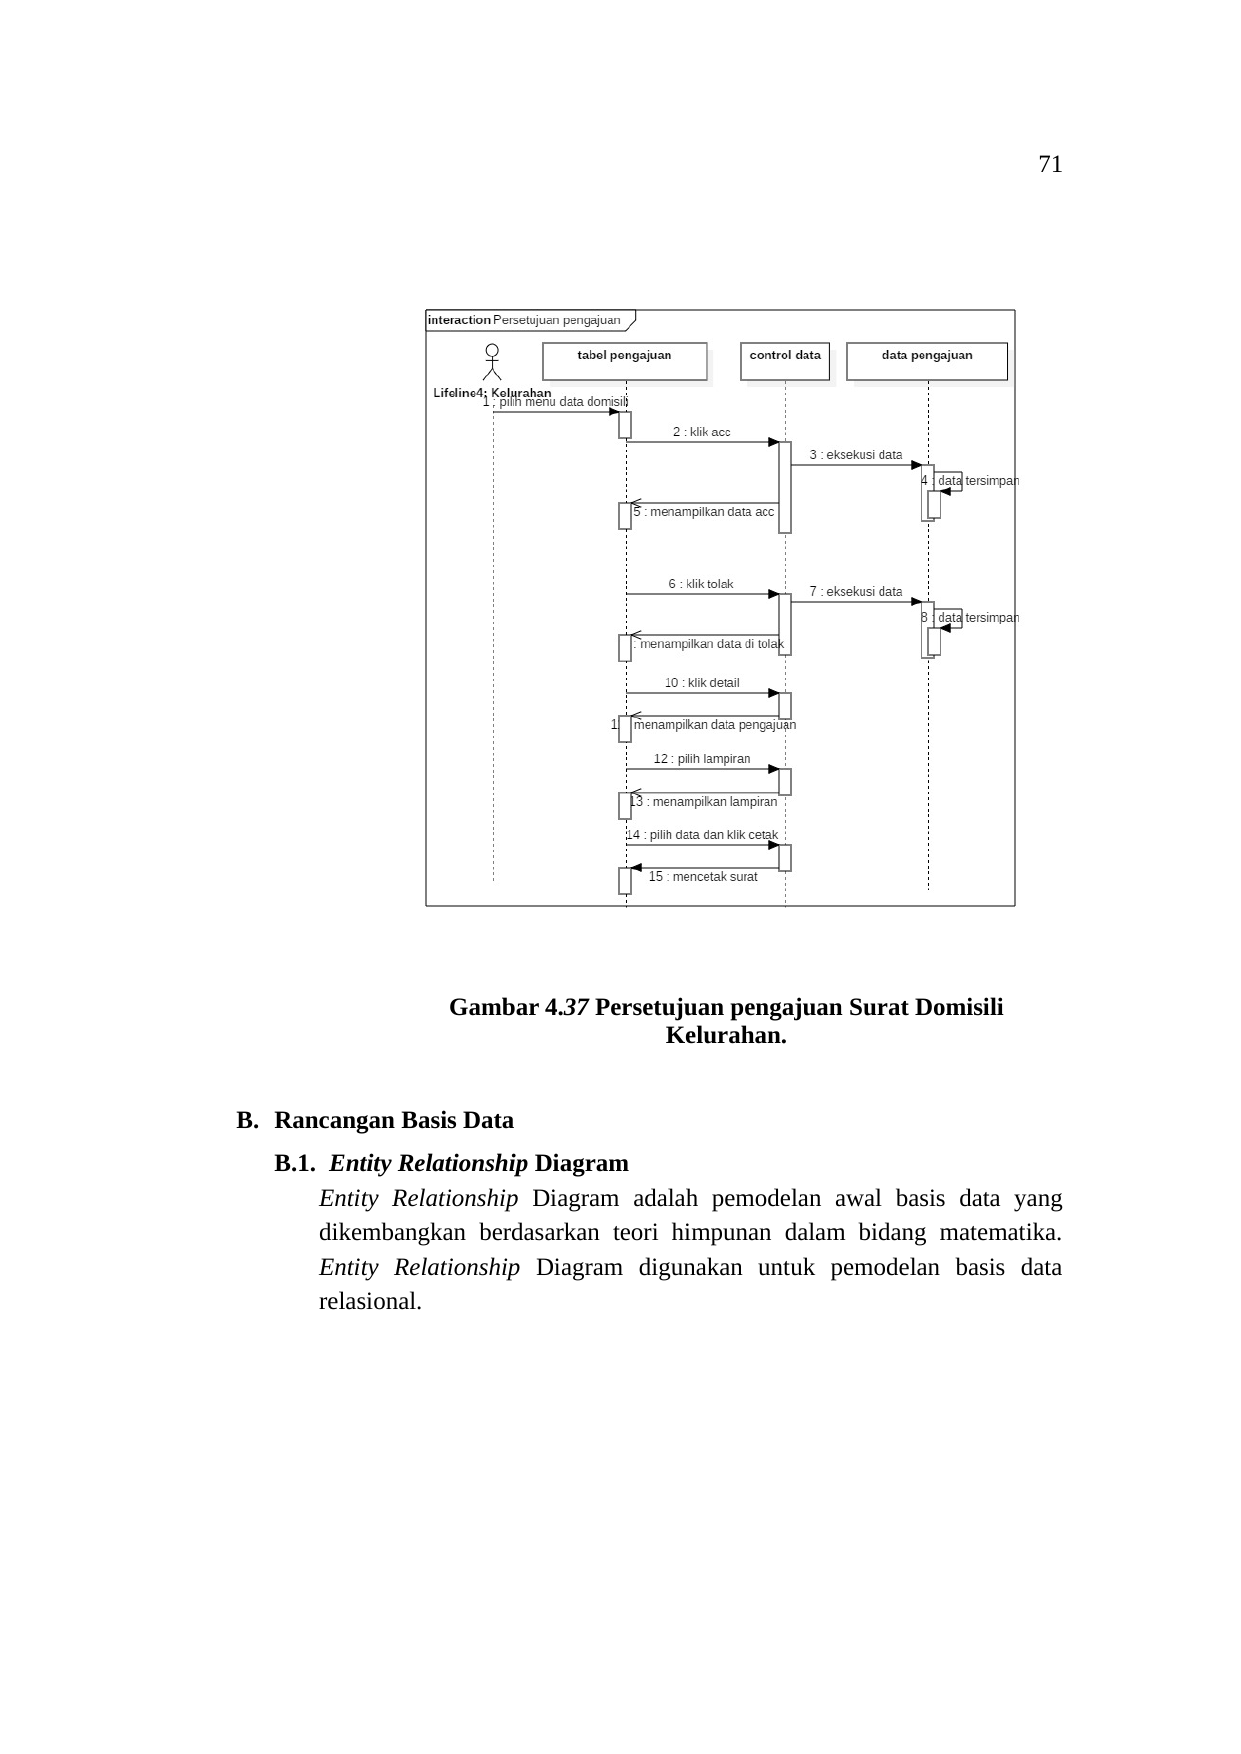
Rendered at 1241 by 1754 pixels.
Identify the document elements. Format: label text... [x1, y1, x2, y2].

list Entity Relationship Diagram [274, 1148, 1063, 1177]
text Gambar 4.37 Persetujuan pengajuan Surat Domisili Kelurahan. [390, 992, 1063, 1049]
picture [416, 300, 1057, 945]
table_header [411, 294, 1062, 979]
list Entity Relationship Diagram adalah pemodelan awal basis data yang dikembangkan berdasarkan teori himpunan dalam bidang matematika. Entity Relationship Diagram digunakan untuk pemodelan basis data relasional. [319, 1183, 1063, 1315]
list Rancangan Basis Data [236, 1105, 1063, 1134]
